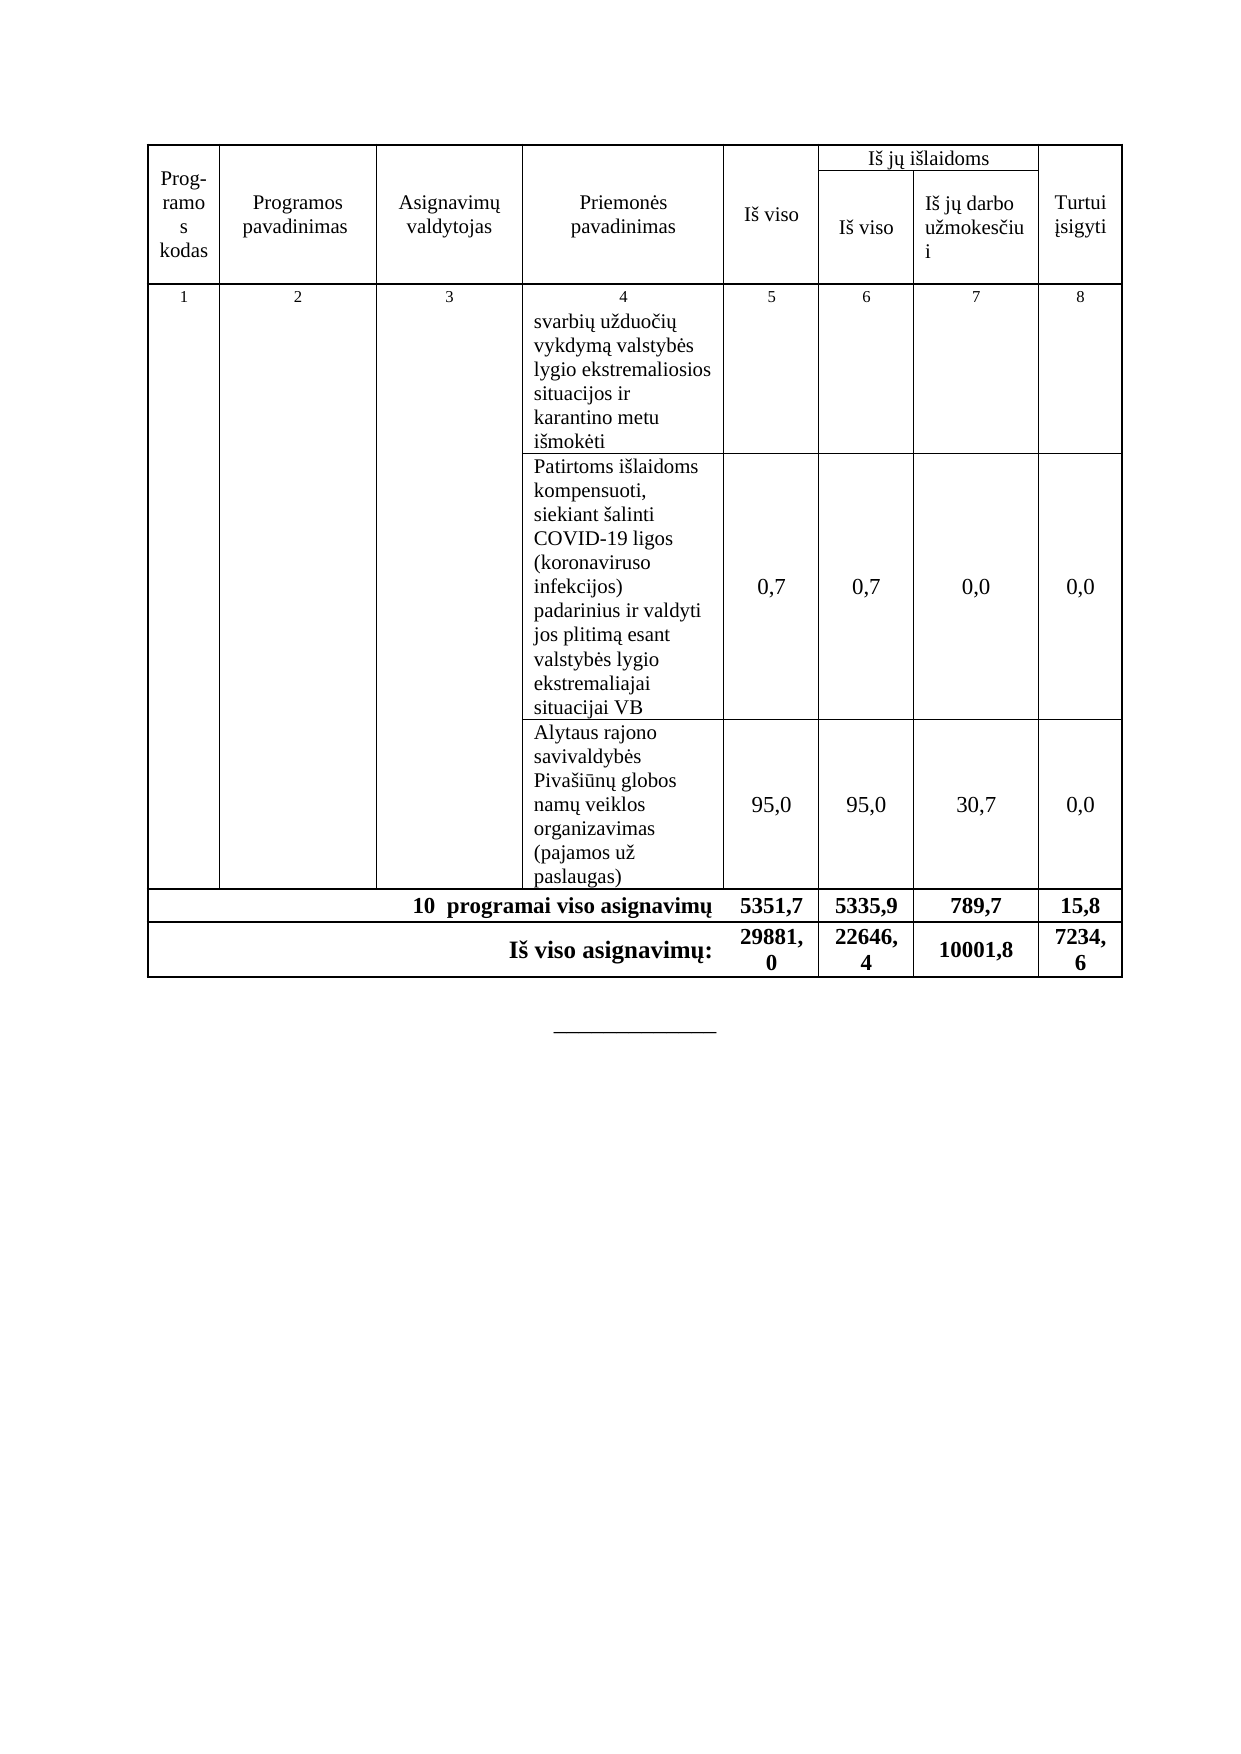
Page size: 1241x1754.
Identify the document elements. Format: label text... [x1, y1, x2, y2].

table_cell 95,0 [724, 720, 818, 888]
table_cell 15,8 [1039, 890, 1121, 921]
table_cell [914, 308, 1038, 453]
table_header Iš jų išlaidoms [819, 146, 1038, 170]
table_cell 1 [149, 285, 219, 307]
table_cell [724, 308, 818, 453]
table_cell 10001,8 [914, 923, 1038, 976]
table_cell 7 [914, 285, 1038, 307]
table_header Turtui įsigyti [1039, 146, 1121, 282]
table_cell 5 [724, 285, 818, 307]
table_cell 0,0 [1039, 454, 1121, 719]
table_cell Alytaus rajono savivaldybės Pivašiūnų globos namų veiklos organizavimas (pajamos už paslaugas) [523, 720, 723, 888]
table_cell 3 [377, 285, 522, 307]
table_cell 0,7 [724, 454, 818, 719]
table_cell 6 [819, 285, 913, 307]
table_cell [149, 308, 219, 888]
table_cell 5335,9 [819, 890, 913, 921]
table_cell 8 [1039, 285, 1121, 307]
table_cell 4 [523, 285, 723, 307]
table_cell [819, 308, 913, 453]
table_cell 789,7 [914, 890, 1038, 921]
table_cell 0,0 [914, 454, 1038, 719]
table_cell 29881,0 [724, 923, 818, 976]
table_header Iš viso [724, 146, 818, 282]
table_header Asignavimų valdytojas [377, 146, 522, 282]
table_cell Iš jų darbo užmokesčiui [914, 171, 1038, 282]
table_cell 30,7 [914, 720, 1038, 888]
table_cell 10 programai viso asignavimų [149, 890, 724, 921]
table_cell 2 [220, 285, 376, 307]
table_cell [1039, 308, 1121, 453]
table_cell svarbių užduočių vykdymą valstybės lygio ekstremaliosios situacijos ir karantino metu išmokėti [523, 308, 723, 453]
table_cell [220, 308, 376, 888]
table_cell Iš viso asignavimų: [149, 923, 724, 976]
table_header Prog-ramos kodas [149, 146, 219, 282]
table_header Programos pavadinimas [220, 146, 376, 282]
table_cell 0,0 [1039, 720, 1121, 888]
table_cell 22646,4 [819, 923, 913, 976]
text _____________ [148, 1007, 1122, 1035]
table_cell 95,0 [819, 720, 913, 888]
table_cell 0,7 [819, 454, 913, 719]
table_cell 7234,6 [1039, 923, 1121, 976]
table_cell 5351,7 [724, 890, 818, 921]
table_cell Iš viso [819, 171, 913, 282]
table_header Priemonės pavadinimas [523, 146, 723, 282]
table_cell Patirtoms išlaidoms kompensuoti, siekiant šalinti COVID-19 ligos (koronaviruso infekcijos) padarinius ir valdyti jos plitimą esant valstybės lygio ekstremaliajai situacijai VB [523, 454, 723, 719]
table_cell [377, 308, 522, 888]
